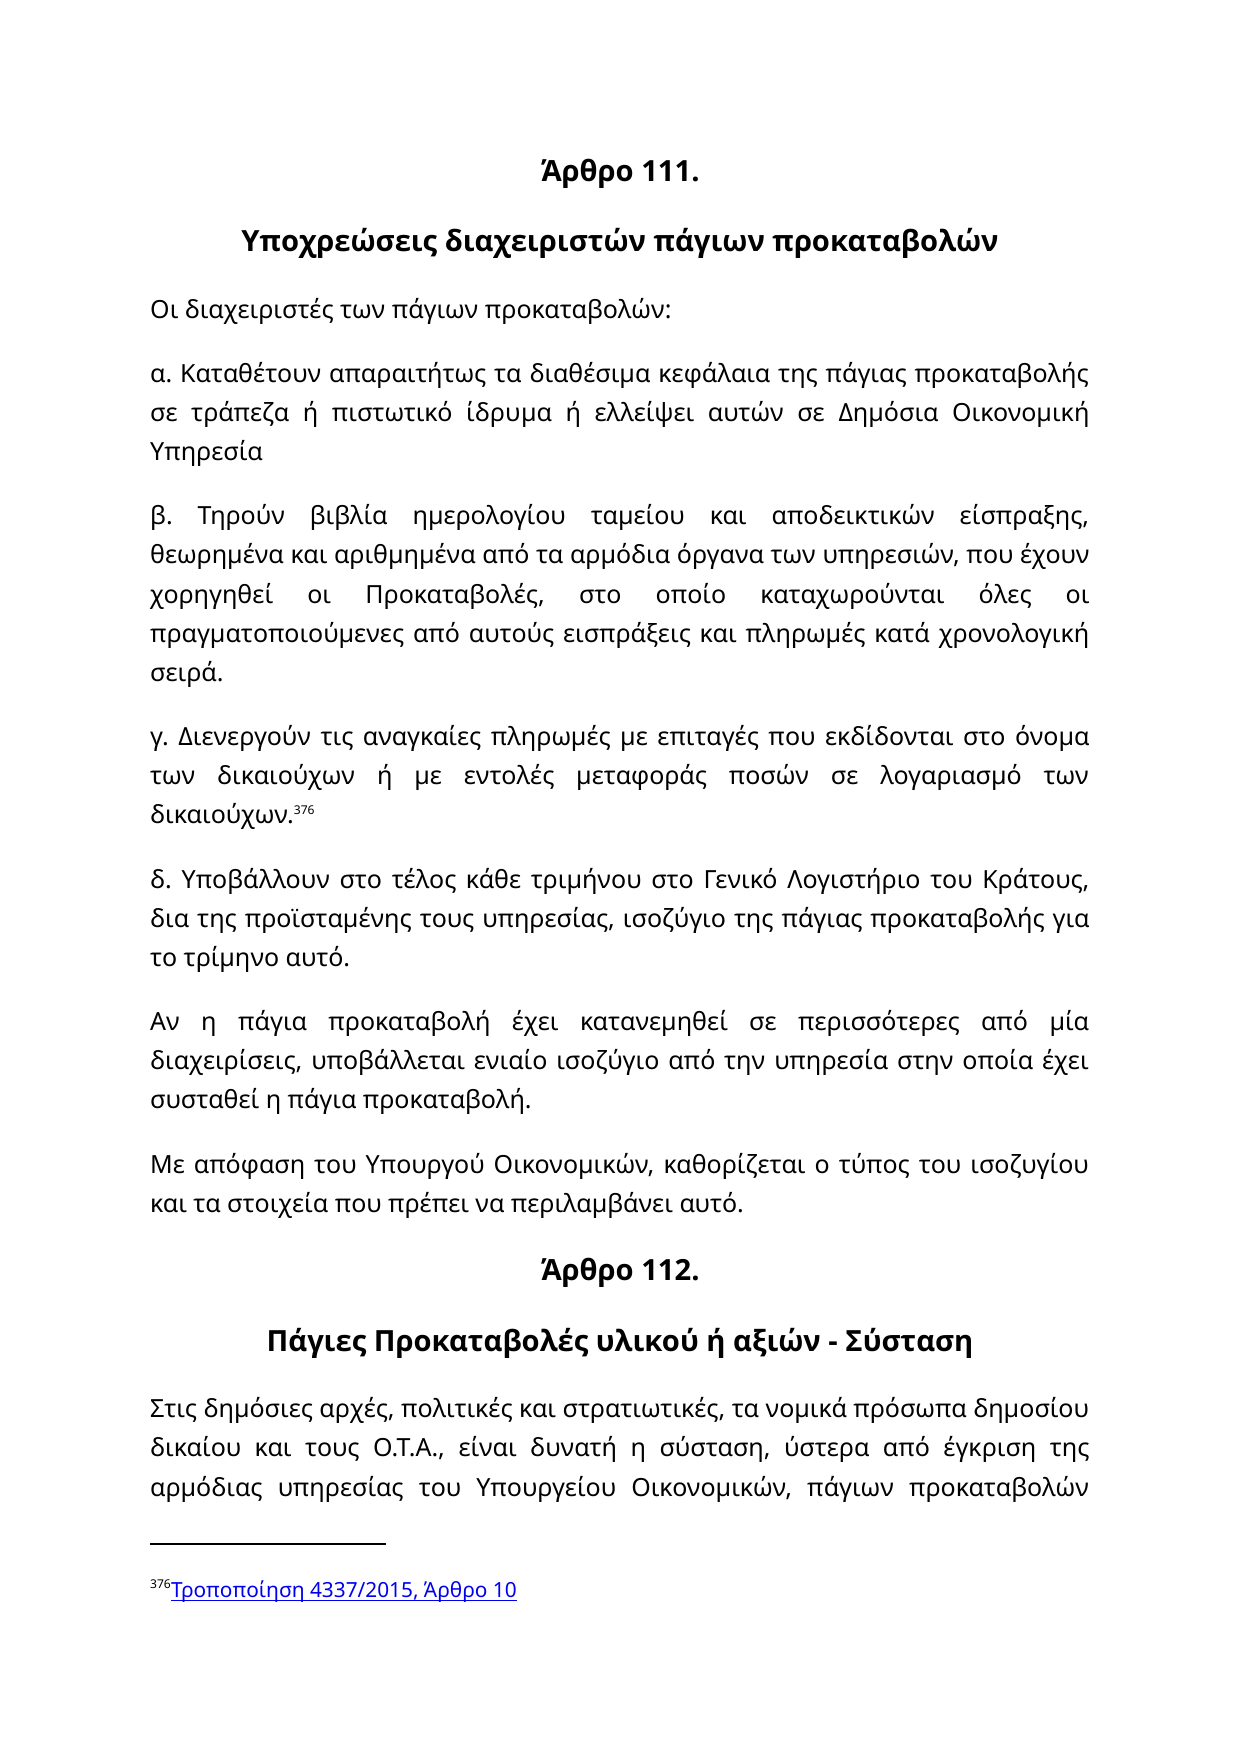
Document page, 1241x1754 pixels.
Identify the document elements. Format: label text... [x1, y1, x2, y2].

text Οι διαχειριστές των πάγιων προκαταβολών: [150, 291, 1090, 325]
subtitle Άρθρο 112. [150, 1249, 1090, 1289]
subtitle Υποχρεώσεις διαχειριστών πάγιων προκαταβολών [150, 221, 1090, 260]
text Αν η πάγια προκαταβολή έχει κατανεμηθεί σε περισσότερες από μία διαχειρίσεις, υποβάλλεται ενιαίο ισοζύγιο από την υπηρεσία στην οποία έχει συσταθεί η πάγια προκαταβολή. [150, 1004, 1090, 1116]
text β. Τηρούν βιβλία ημερολογίου ταμείου και αποδεικτικών είσπραξης, θεωρημένα και αριθμημένα από τα αρμόδια όργανα των υπηρεσιών, που έχουν χορηγηθεί οι Προκαταβολές, στο οποίο καταχωρούνται όλες οι πραγματοποιούμενες από αυτούς εισπράξεις και πληρωμές κατά χρονολογική σειρά. [150, 498, 1090, 689]
subtitle Πάγιες Προκαταβολές υλικού ή αξιών - Σύσταση [150, 1320, 1090, 1360]
text α. Καταθέτουν απαραιτήτως τα διαθέσιμα κεφάλαια της πάγιας προκαταβολής σε τράπεζα ή πιστωτικό ίδρυ­μα ή ελλείψει αυτών σε Δημόσια Οικονομική Υπηρεσία [150, 355, 1090, 468]
text Με απόφαση του Υπουργού Οικονομικών, καθορίζεται ο τύπος του ισοζυγίου και τα στοιχεία που πρέπει να περιλαμβάνει αυτό. [150, 1146, 1090, 1219]
text γ. Διενεργούν τις αναγκαίες πληρωμές με επιταγές που εκδίδονται στο όνομα των δικαιούχων ή με εντολές μεταφοράς ποσών σε λογαριασμό των δικαιούχων. [150, 719, 1090, 831]
text δ. Υποβάλλουν στο τέλος κάθε τριμήνου στο Γενικό Λογιστήριο του Κράτους, δια της προϊσταμένης τους υπηρεσίας, ισοζύγιο της πάγιας προκαταβολής για το τρίμηνο αυτό. [150, 861, 1090, 974]
text Τροποποίηση 4337/2015, Άρθρο 10 [150, 1576, 1090, 1604]
text Στις δημόσιες αρχές, πολιτικές και στρατιωτικές, τα νομικά πρόσωπα δημοσίου δικαίου και τους Ο.Τ.Α., είναι δυνατή η σύσταση, ύστερα από έγκριση της αρμόδιας υπηρεσίας του Υπουργείου Οικονομικών, πάγιων προκαταβολών [150, 1391, 1090, 1503]
subtitle Άρθρο 111. [150, 150, 1090, 190]
